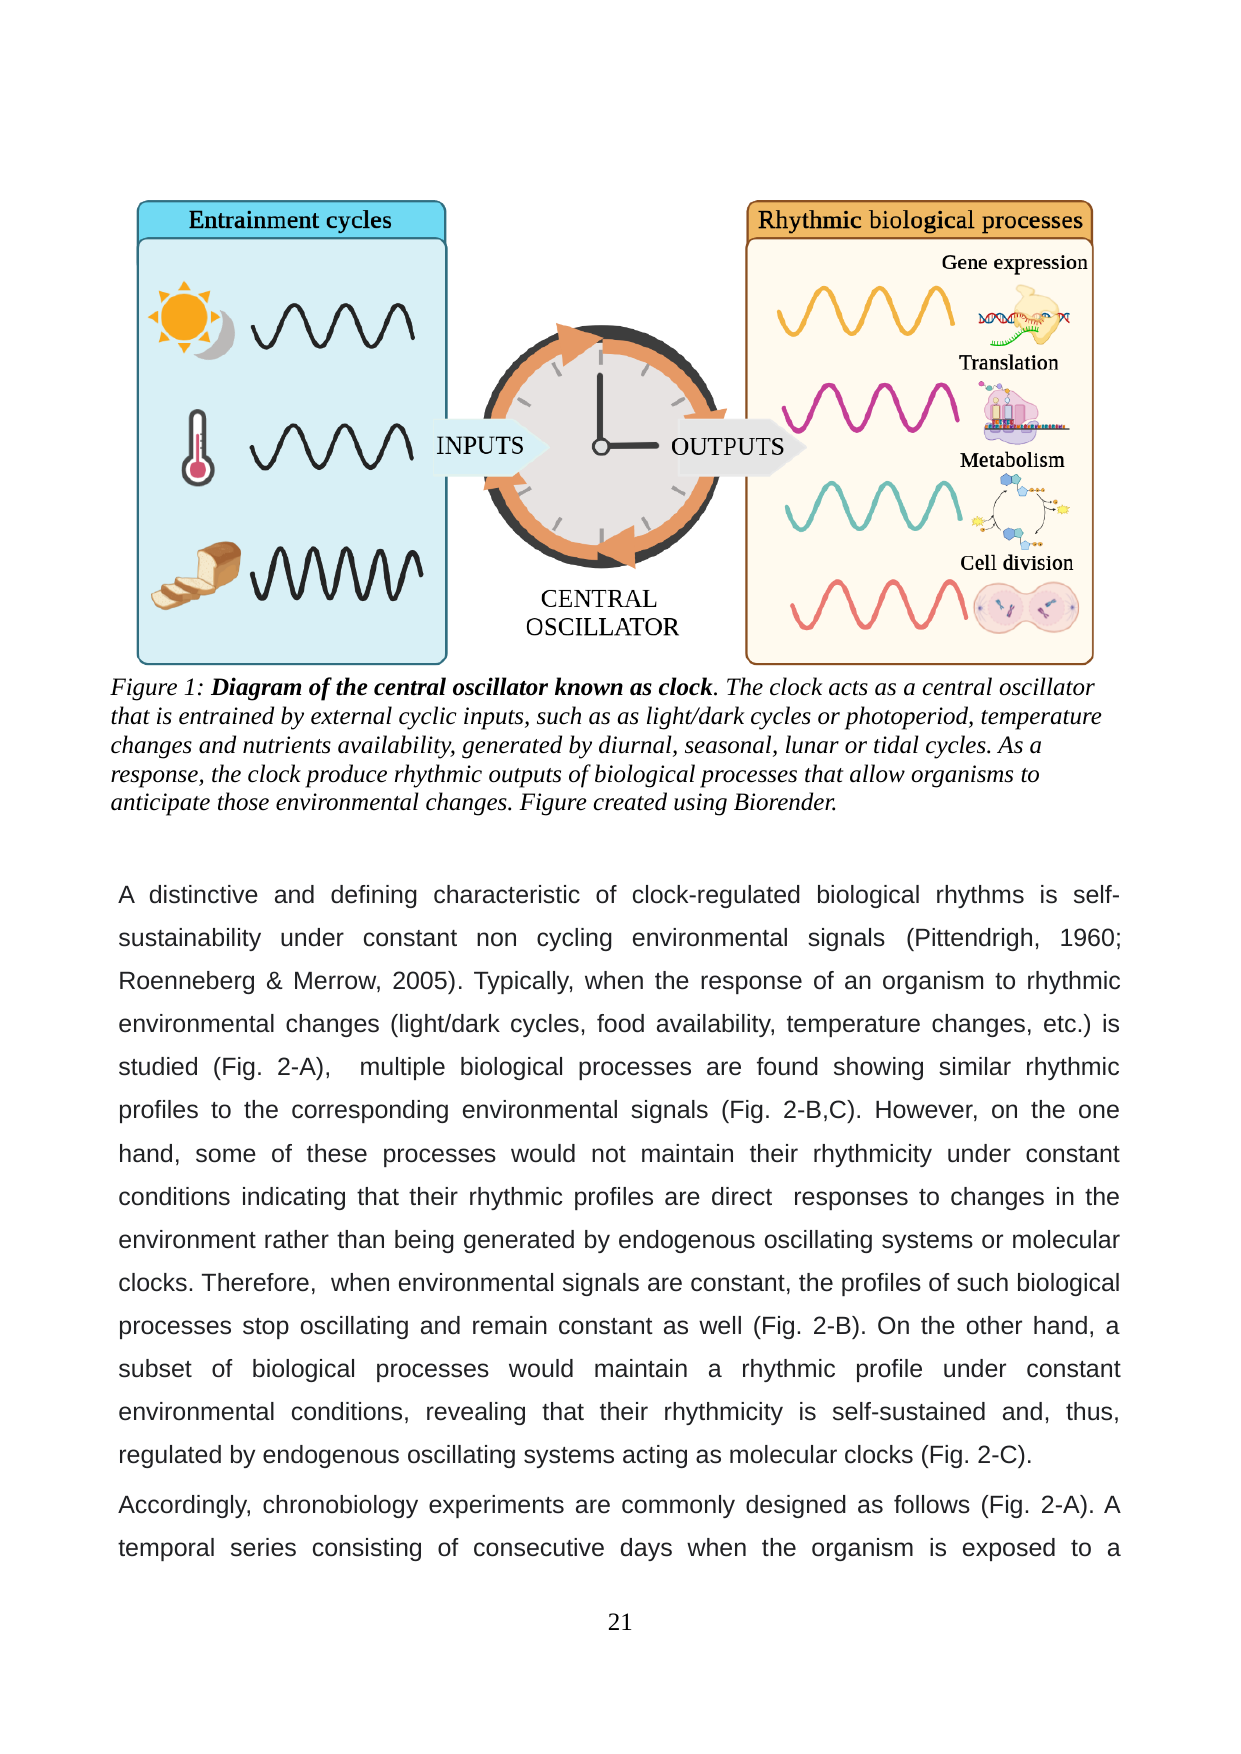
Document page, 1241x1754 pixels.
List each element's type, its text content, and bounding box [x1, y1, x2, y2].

text A distinctive and defining characteristic of clock-regulated biological rhythms is self-sustainability under constant non cycling environmental signals (Pittendrigh, 1960; Roenneberg & Merrow, 2005)⁠. Typically, when the response of an organism to rhythmic environmental changes (light/dark cycles, food availability, temperature changes, etc.) is studied (Fig. 2-A), multiple biological processes are found showing similar rhythmic profiles to the corresponding environmental signals (Fig. 2-B,C). However, on the one hand, some of these processes would not maintain their rhythmicity under constant conditions indicating that their rhythmic profiles are direct responses to changes in the environment rather than being generated by endogenous oscillating systems or molecular clocks. Therefore, when environmental signals are constant, the profiles of such biological processes stop oscillating and remain constant as well (Fig. 2-B). On the other hand, a subset of biological processes would maintain a rhythmic profile under constant environmental conditions, revealing that their rhythmicity is self-sustained and, thus, regulated by endogenous oscillating systems acting as molecular clocks (Fig. 2-C). [118, 880, 1122, 1469]
text Accordingly, chronobiology experiments are commonly designed as follows (Fig. 2-A). A temporal series consisting of consecutive days when the organism is exposed to a [118, 1490, 1122, 1562]
text Figure 1: Diagram of the central oscillator known as clock. The clock acts as a central oscillator that is entrained by external cyclic inputs, such as as light/dark cycles or photoperiod, temperature changes and nutrients availability, generated by diurnal, seasonal, lunar or tidal cycles. As a response, the clock produce rhythmic outputs of biological processes that allow organisms to anticipate those environmental changes. Figure created using Biorender. [110, 673, 1114, 816]
picture [110, 174, 1115, 673]
